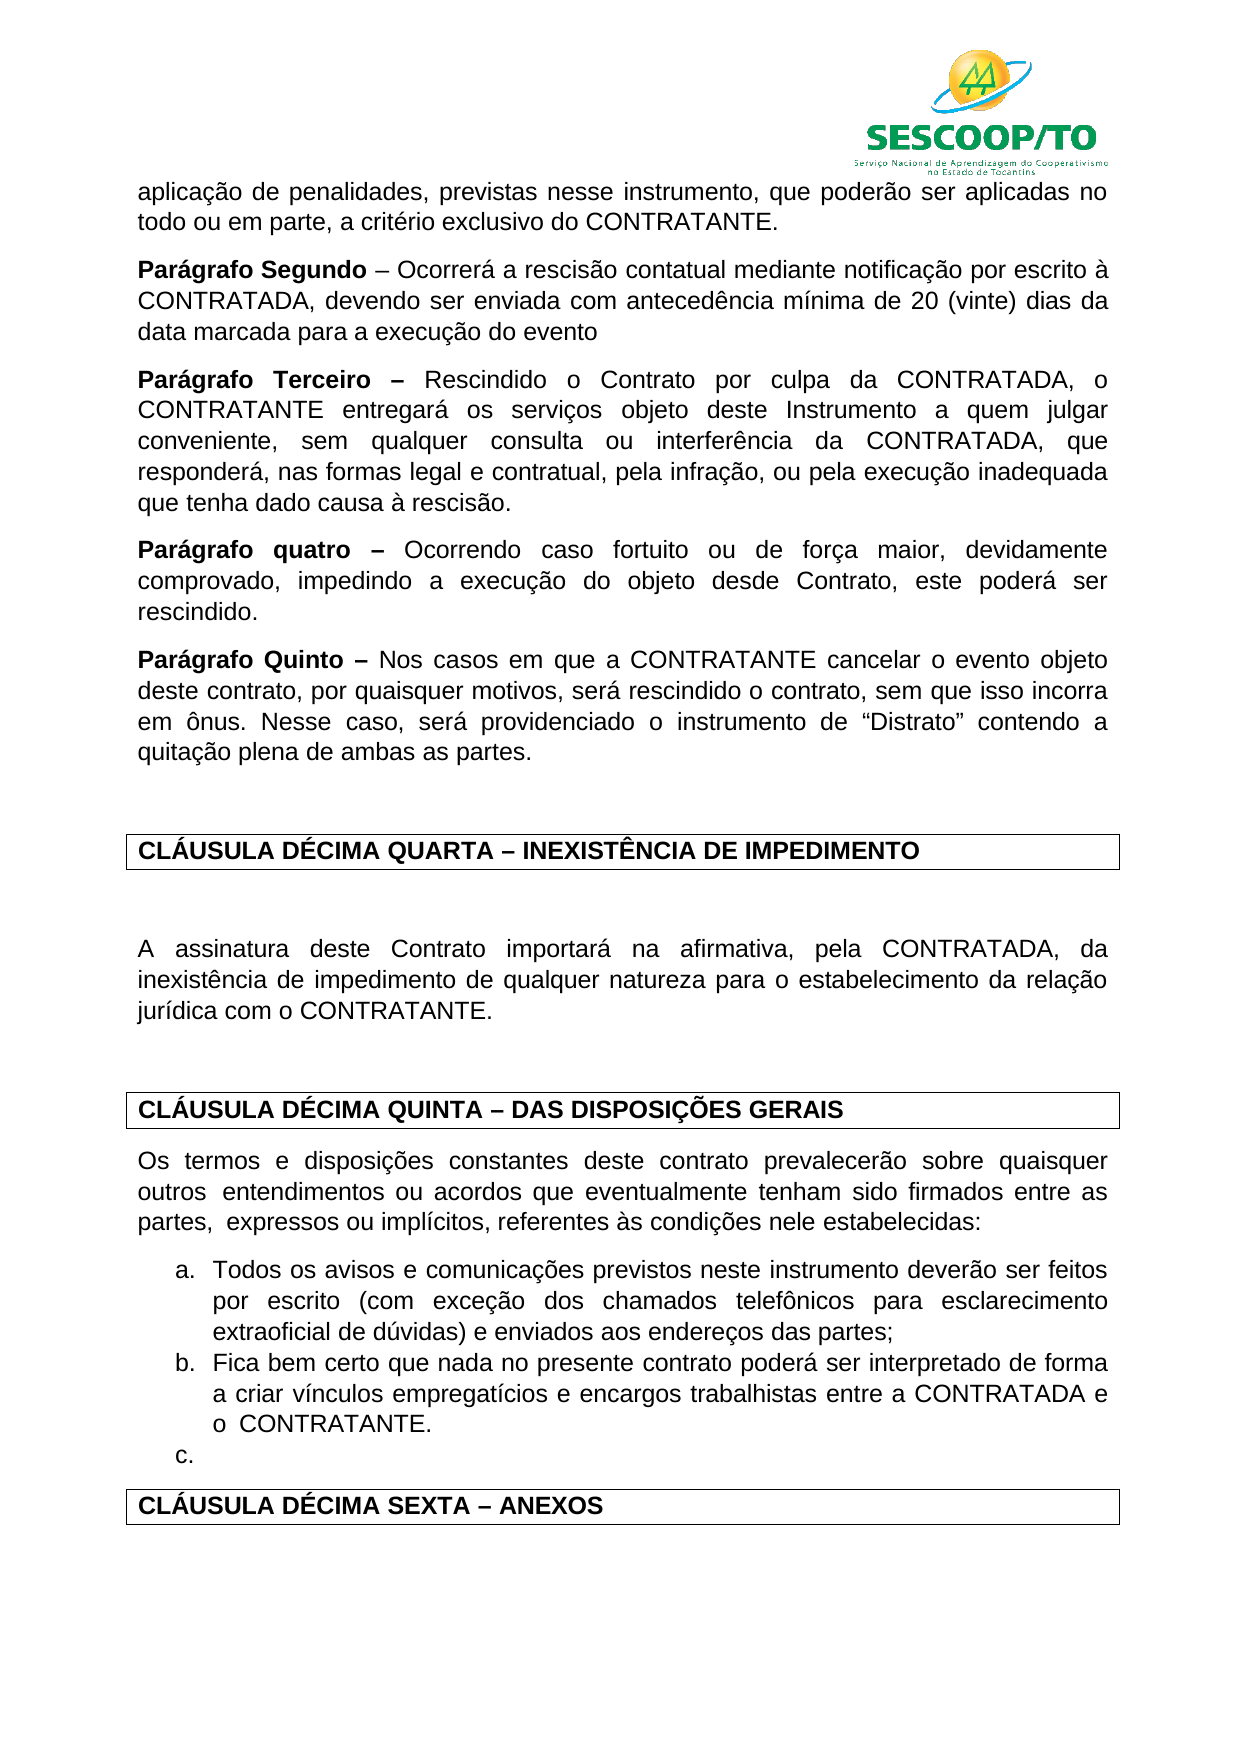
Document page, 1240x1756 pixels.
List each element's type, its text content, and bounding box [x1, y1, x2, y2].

text Parágrafo Segundo – Ocorrerá a rescisão contatual mediante notificação por escrito à CONTRATADA, devendo ser enviada com antecedência mínima de 20 (vinte) dias da data marcada para a execução do evento [137, 255, 1108, 345]
text CLÁUSULA DÉCIMA SEXTA – ANEXOS [138, 1491, 1119, 1520]
list Fica bem certo que nada no presente contrato poderá ser interpretado de forma a criar vínculos empregatícios e encargos trabalhistas entre a CONTRATADA e o CONTRATANTE. [175, 1348, 1108, 1438]
text CLÁUSULA DÉCIMA QUINTA – DAS DISPOSIÇÕES GERAIS [138, 1095, 1119, 1124]
text c. [175, 1440, 1131, 1469]
text Parágrafo Terceiro – Rescindido o Contrato por culpa da CONTRATADA, o CONTRATANTE entregará os serviços objeto deste Instrumento a quem julgar conveniente, sem qualquer consulta ou interferência da CONTRATADA, que responderá, nas formas legal e contratual, pela infração, ou pela execução inadequada que tenha dado causa à rescisão. [137, 364, 1108, 517]
text CLÁUSULA DÉCIMA QUARTA – INEXISTÊNCIA DE IMPEDIMENTO [138, 836, 1119, 865]
text Parágrafo quatro – Ocorrendo caso fortuito ou de força maior, devidamente comprovado, impedindo a execução do objeto desde Contrato, este poderá ser rescindido. [137, 535, 1108, 626]
text aplicação de penalidades, previstas nesse instrumento, que poderão ser aplicadas no todo ou em parte, a critério exclusivo do CONTRATANTE. [137, 177, 1108, 236]
list Todos os avisos e comunicações previstos neste instrumento deverão ser feitos por escrito (com exceção dos chamados telefônicos para esclarecimento extraoficial de dúvidas) e enviados aos endereços das partes; [175, 1255, 1108, 1346]
text Os termos e disposições constantes deste contrato prevalecerão sobre quaisquer outros entendimentos ou acordos que eventualmente tenham sido firmados entre as partes, expressos ou implícitos, referentes às condições nele estabelecidas: [137, 1146, 1108, 1236]
text Parágrafo Quinto – Nos casos em que a CONTRATANTE cancelar o evento objeto deste contrato, por quaisquer motivos, será rescindido o contrato, sem que isso incorra em ônus. Nesse caso, será providenciado o instrumento de “Distrato” contendo a quitação plena de ambas as partes. [137, 645, 1108, 766]
text A assinatura deste Contrato importará na afirmativa, pela CONTRATADA, da inexistência de impedimento de qualquer natureza para o estabelecimento da relação jurídica com o CONTRATANTE. [137, 934, 1108, 1025]
